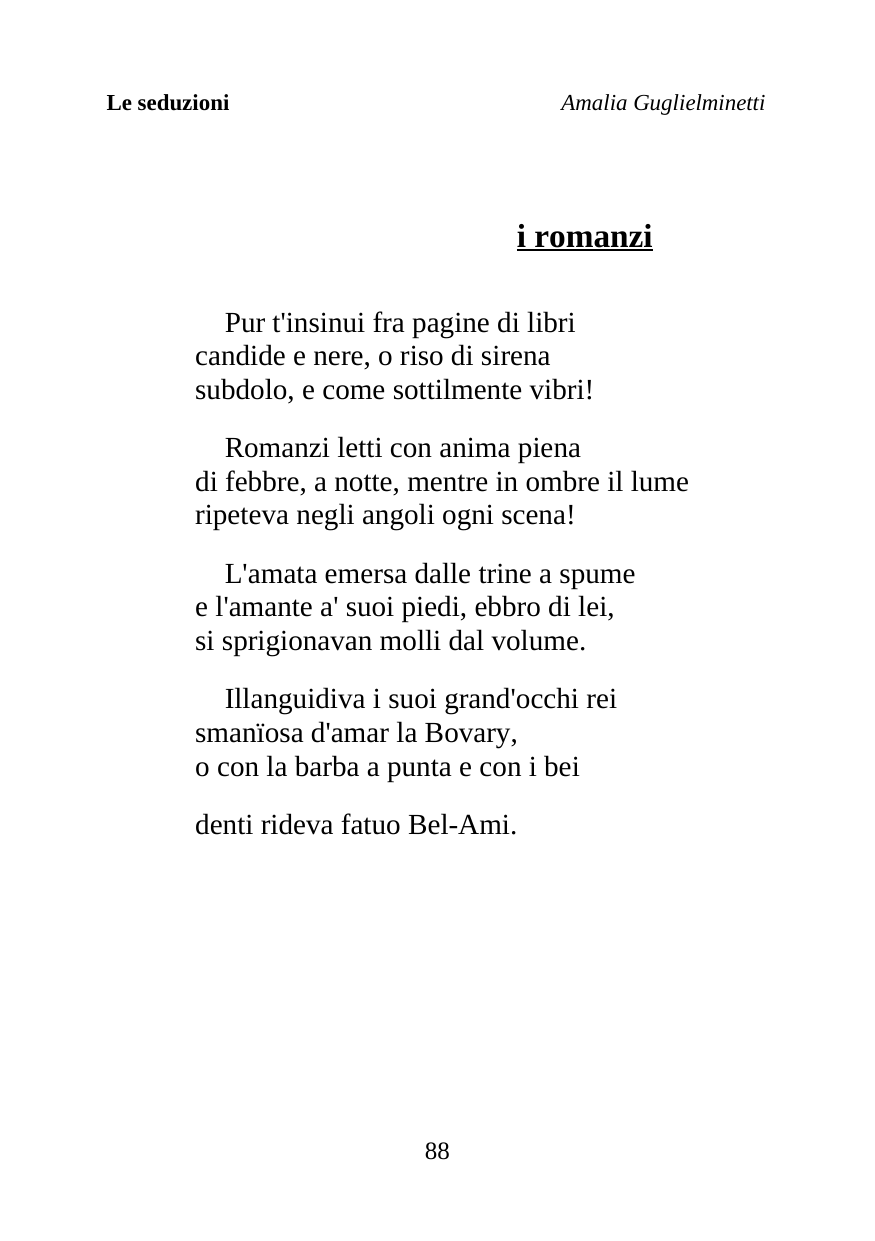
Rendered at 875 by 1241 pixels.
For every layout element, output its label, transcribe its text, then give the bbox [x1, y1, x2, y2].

subtitle i romanzi [402, 216, 768, 255]
text Romanzi letti con anima piena di febbre, a notte, mentre in ombre il lume ripeteva negli angoli ogni scena! [195, 430, 768, 531]
text Illanguidiva i suoi grand'occhi rei smanïosa d'amar la Bovary, o con la barba a punta e con i bei [195, 682, 768, 782]
text Pur t'insinui fra pagine di libri candide e nere, o riso di sirena subdolo, e come sottilmente vibri! [195, 305, 768, 405]
text L'amata emersa dalle trine a spume e l'amante a' suoi piedi, ebbro di lei, si sprigionavan molli dal volume. [195, 556, 768, 657]
text denti rideva fatuo Bel-Ami. [195, 807, 768, 841]
